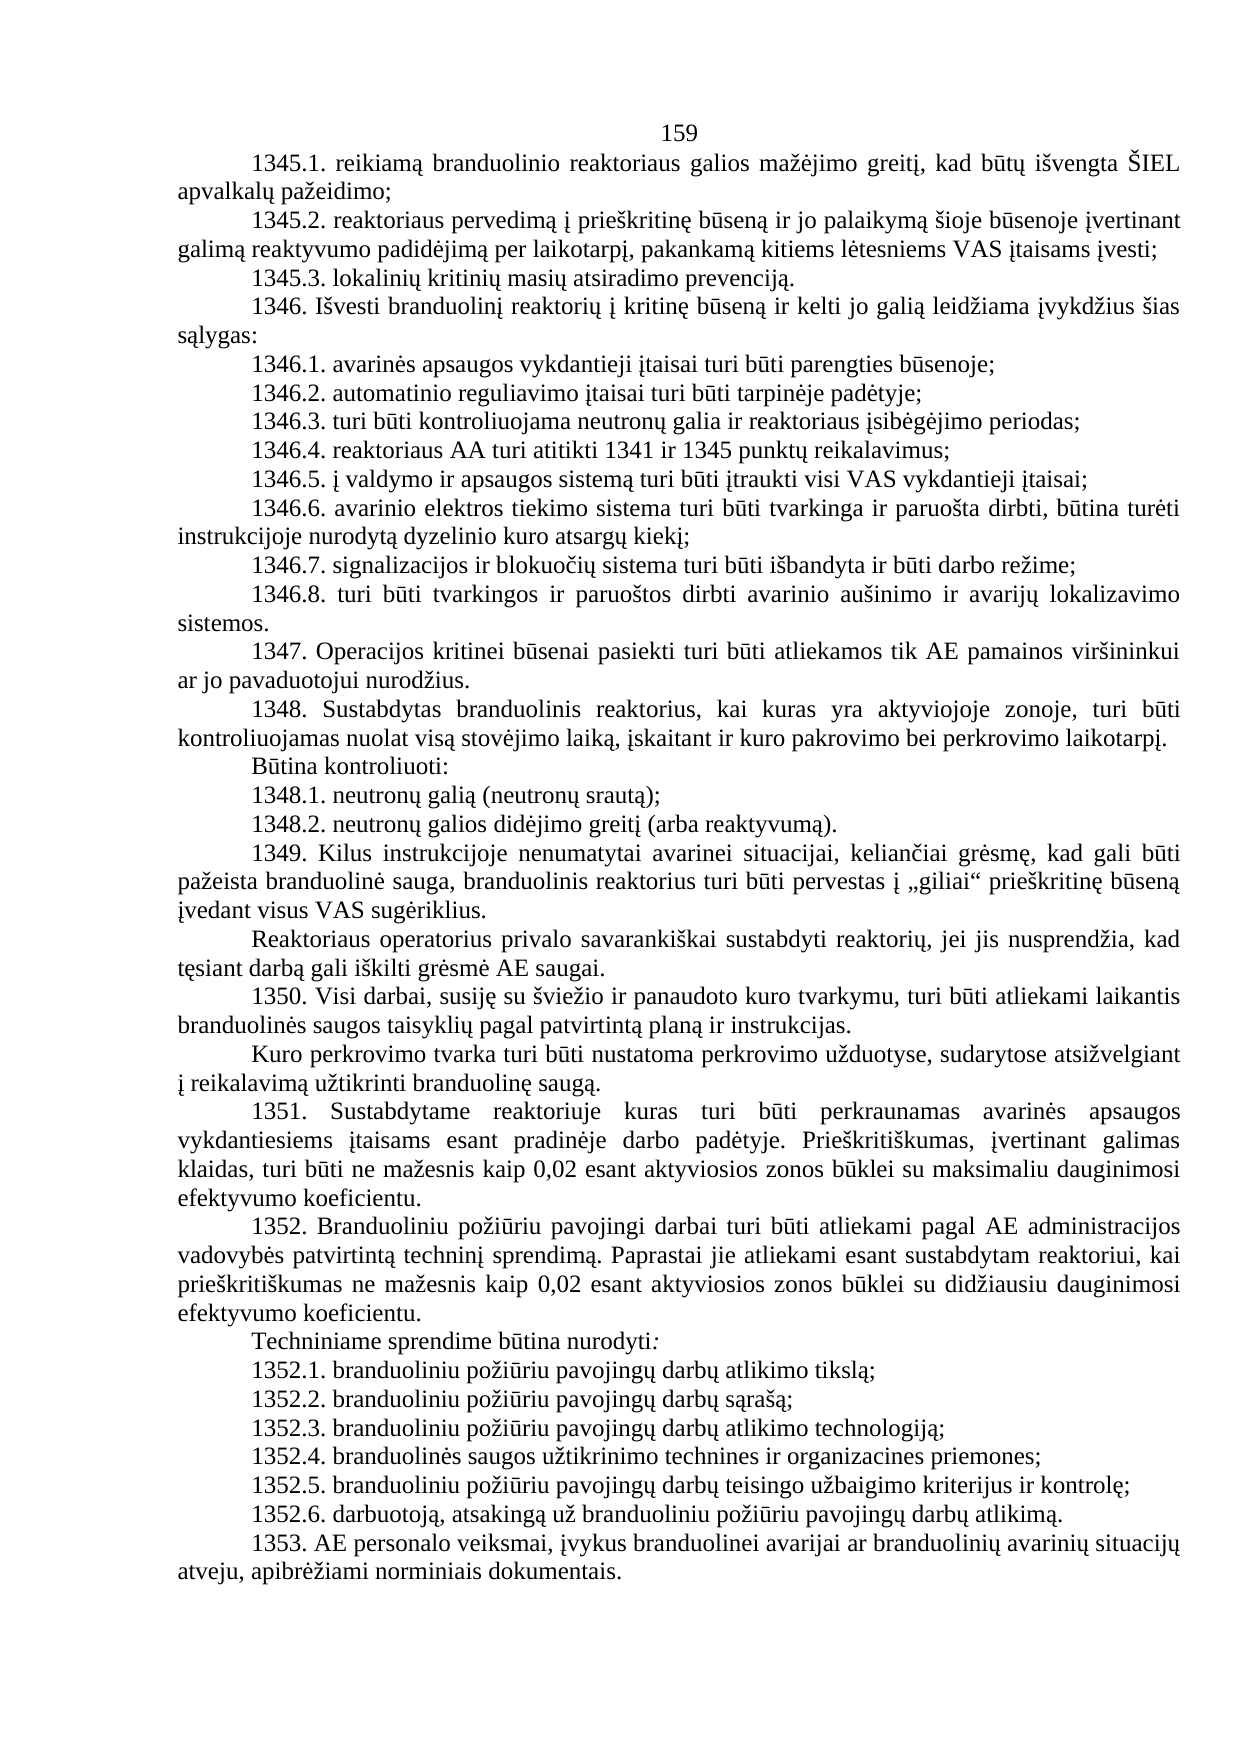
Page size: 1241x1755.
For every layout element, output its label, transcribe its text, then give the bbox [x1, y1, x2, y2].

text 1346.2. automatinio reguliavimo įtaisai turi būti tarpinėje padėtyje; [177, 378, 1181, 406]
text 1352.5. branduoliniu požiūriu pavojingų darbų teisingo užbaigimo kriterijus ir kontrolę; [177, 1470, 1181, 1499]
text 1352.4. branduolinės saugos užtikrinimo technines ir organizacines priemones; [177, 1441, 1181, 1470]
text 1352.2. branduoliniu požiūriu pavojingų darbų sąrašą; [177, 1384, 1181, 1413]
text 1346.7. signalizacijos ir blokuočių sistema turi būti išbandyta ir būti darbo režime; [177, 550, 1181, 579]
text 1346. Išvesti branduolinį reaktorių į kritinę būseną ir kelti jo galią leidžiama įvykdžius šias sąlygas: [177, 291, 1181, 349]
text 1346.1. avarinės apsaugos vykdantieji įtaisai turi būti parengties būsenoje; [177, 349, 1181, 378]
text 1345.2. reaktoriaus pervedimą į prieškritinę būseną ir jo palaikymą šioje būsenoje įvertinant galimą reaktyvumo padidėjimą per laikotarpį, pakankamą kitiems lėtesniems VAS įtaisams įvesti; [177, 205, 1181, 263]
text Būtina kontroliuoti: [177, 751, 1181, 780]
text Kuro perkrovimo tvarka turi būti nustatoma perkrovimo užduotyse, sudarytose atsižvelgiant į reikalavimą užtikrinti branduolinę saugą. [177, 1039, 1181, 1096]
text 1346.8. turi būti tvarkingos ir paruoštos dirbti avarinio aušinimo ir avarijų lokalizavimo sistemos. [177, 579, 1181, 636]
text 1346.4. reaktoriaus AA turi atitikti 1341 ir 1345 punktų reikalavimus; [177, 435, 1181, 464]
text Techniniame sprendime būtina nurodyti: [177, 1326, 1181, 1355]
text 1352. Branduoliniu požiūriu pavojingi darbai turi būti atliekami pagal AE administracijos vadovybės patvirtintą techninį sprendimą. Paprastai jie atliekami esant sustabdytam reaktoriui, kai prieškritiškumas ne mažesnis kaip 0,02 esant aktyviosios zonos būklei su didžiausiu dauginimosi efektyvumo koeficientu. [177, 1211, 1181, 1326]
text 1352.1. branduoliniu požiūriu pavojingų darbų atlikimo tikslą; [177, 1355, 1181, 1384]
text 1352.6. darbuotoją, atsakingą už branduoliniu požiūriu pavojingų darbų atlikimą. [177, 1499, 1181, 1528]
text 1348.2. neutronų galios didėjimo greitį (arba reaktyvumą). [177, 809, 1181, 838]
text 1351. Sustabdytame reaktoriuje kuras turi būti perkraunamas avarinės apsaugos vykdantiesiems įtaisams esant pradinėje darbo padėtyje. Prieškritiškumas, įvertinant galimas klaidas, turi būti ne mažesnis kaip 0,02 esant aktyviosios zonos būklei su maksimaliu dauginimosi efektyvumo koeficientu. [177, 1096, 1181, 1211]
text 1349. Kilus instrukcijoje nenumatytai avarinei situacijai, keliančiai grėsmę, kad gali būti pažeista branduolinė sauga, branduolinis reaktorius turi būti pervestas į „giliai“ prieškritinę būseną įvedant visus VAS sugėriklius. [177, 838, 1181, 924]
text 1348. Sustabdytas branduolinis reaktorius, kai kuras yra aktyviojoje zonoje, turi būti kontroliuojamas nuolat visą stovėjimo laiką, įskaitant ir kuro pakrovimo bei perkrovimo laikotarpį. [177, 694, 1181, 751]
text Reaktoriaus operatorius privalo savarankiškai sustabdyti reaktorių, jei jis nusprendžia, kad tęsiant darbą gali iškilti grėsmė AE saugai. [177, 924, 1181, 981]
text 1346.6. avarinio elektros tiekimo sistema turi būti tvarkinga ir paruošta dirbti, būtina turėti instrukcijoje nurodytą dyzelinio kuro atsargų kiekį; [177, 493, 1181, 550]
text 1346.5. į valdymo ir apsaugos sistemą turi būti įtraukti visi VAS vykdantieji įtaisai; [177, 464, 1181, 493]
text 1352.3. branduoliniu požiūriu pavojingų darbų atlikimo technologiją; [177, 1413, 1181, 1441]
text 1345.3. lokalinių kritinių masių atsiradimo prevenciją. [177, 263, 1181, 291]
text 1348.1. neutronų galią (neutronų srautą); [177, 780, 1181, 809]
text 1346.3. turi būti kontroliuojama neutronų galia ir reaktoriaus įsibėgėjimo periodas; [177, 406, 1181, 435]
text 1353. AE personalo veiksmai, įvykus branduolinei avarijai ar branduolinių avarinių situacijų atveju, apibrėžiami norminiais dokumentais. [177, 1528, 1181, 1585]
text 1345.1. reikiamą branduolinio reaktoriaus galios mažėjimo greitį, kad būtų išvengta ŠIEL apvalkalų pažeidimo; [177, 148, 1181, 205]
text 1347. Operacijos kritinei būsenai pasiekti turi būti atliekamos tik AE pamainos viršininkui ar jo pavaduotojui nurodžius. [177, 636, 1181, 694]
text 1350. Visi darbai, susiję su šviežio ir panaudoto kuro tvarkymu, turi būti atliekami laikantis branduolinės saugos taisyklių pagal patvirtintą planą ir instrukcijas. [177, 981, 1181, 1039]
